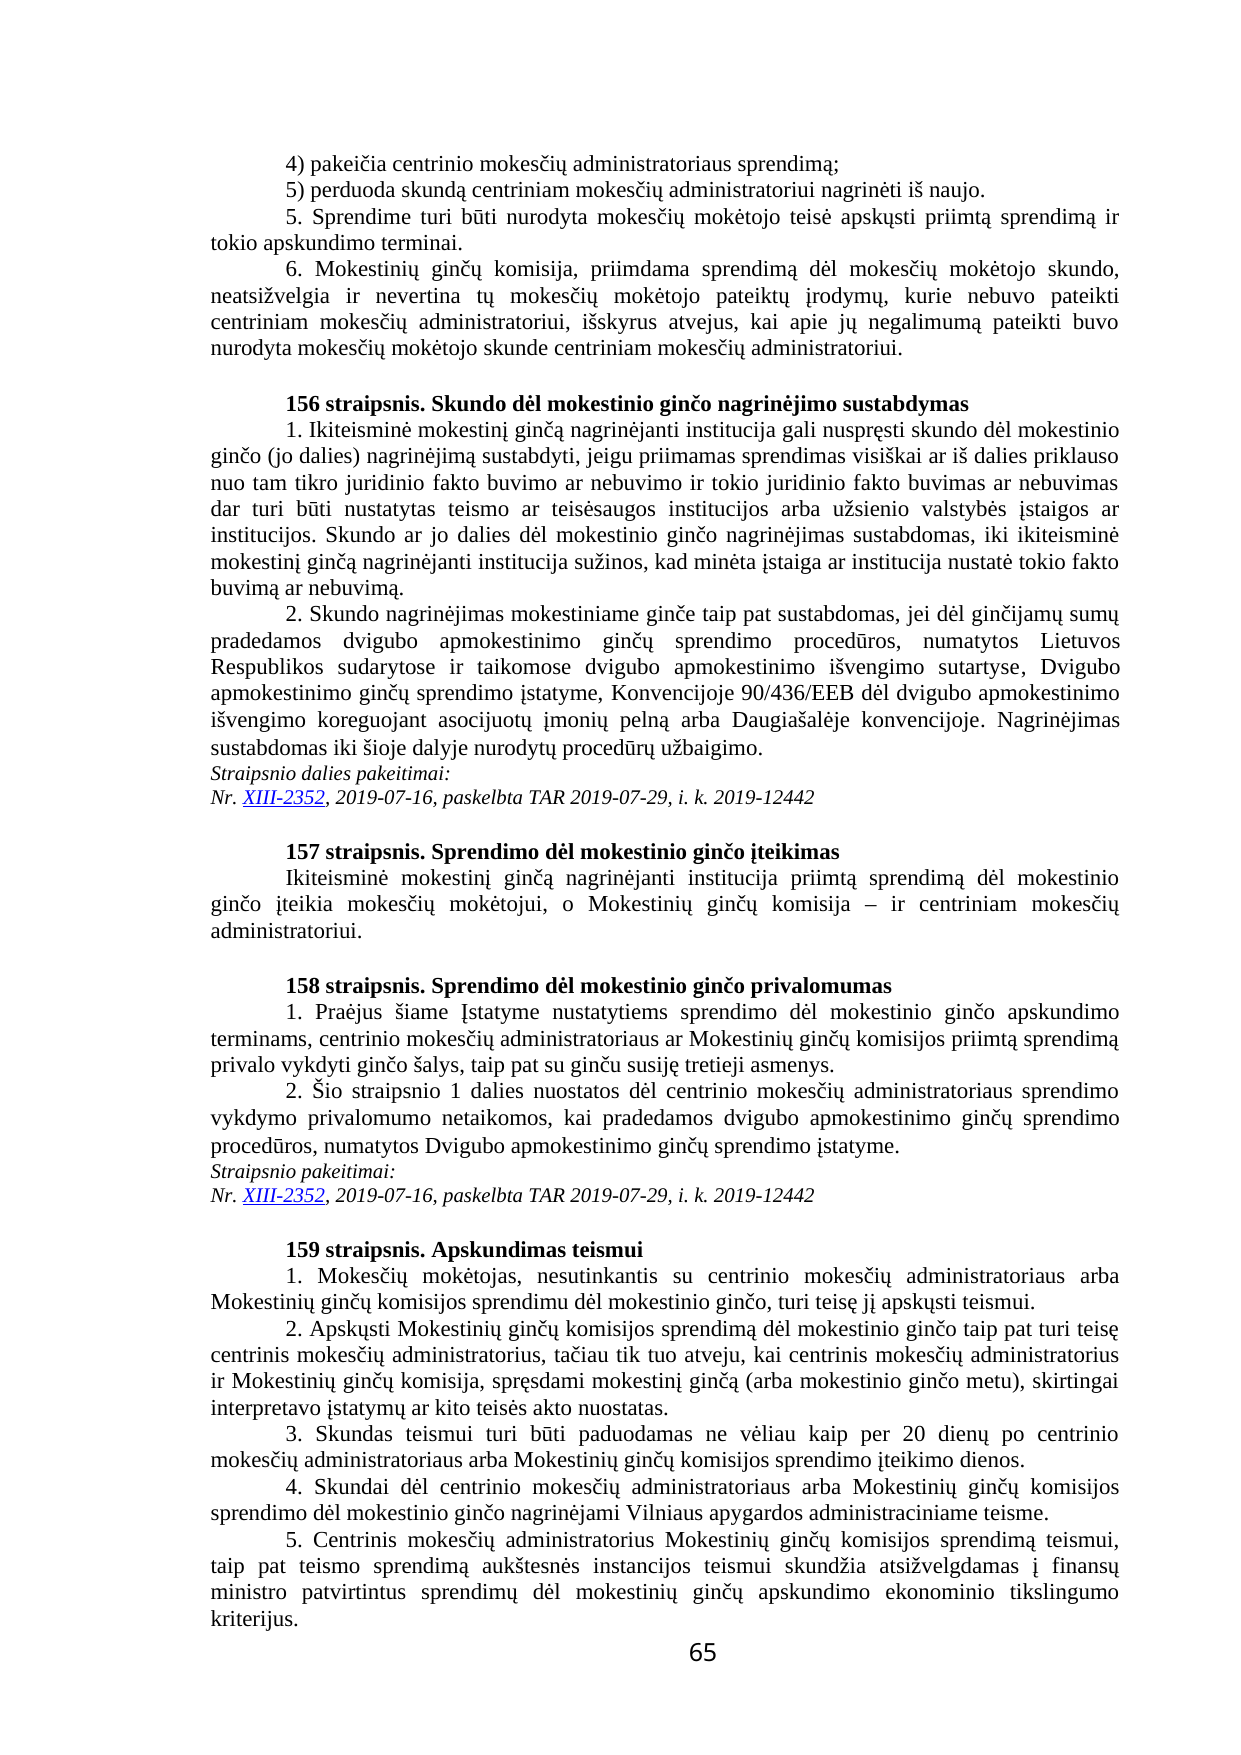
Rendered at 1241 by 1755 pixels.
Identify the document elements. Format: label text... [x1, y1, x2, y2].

text 5. Centrinis mokesčių administratorius Mokestinių ginčų komisijos sprendimą teismui, taip pat teismo sprendimą aukštesnės instancijos teismui skundžia atsižvelgdamas į finansų ministro patvirtintus sprendimų dėl mokestinių ginčų apskundimo ekonominio tikslingumo kriterijus. [210, 1526, 1120, 1631]
text 1. Mokesčių mokėtojas, nesutinkantis su centrinio mokesčių administratoriaus arba Mokestinių ginčų komisijos sprendimu dėl mokestinio ginčo, turi teisę jį apskųsti teismui. [210, 1262, 1120, 1315]
text 1. Praėjus šiame Įstatyme nustatytiems sprendimo dėl mokestinio ginčo apskundimo terminams, centrinio mokesčių administratoriaus ar Mokestinių ginčų komisijos priimtą sprendimą privalo vykdyti ginčo šalys, taip pat su ginču susiję tretieji asmenys. [210, 998, 1120, 1077]
text 2. Šio straipsnio 1 dalies nuostatos dėl centrinio mokesčių administratoriaus sprendimo vykdymo privalomumo netaikomos, kai pradedamos dvigubo apmokestinimo ginčų sprendimo procedūros, numatytos Dvigubo apmokestinimo ginčų sprendimo įstatyme. [210, 1077, 1120, 1159]
text 1. Ikiteisminė mokestinį ginčą nagrinėjanti institucija gali nuspręsti skundo dėl mokestinio ginčo (jo dalies) nagrinėjimą sustabdyti, jeigu priimamas sprendimas visiškai ar iš dalies priklauso nuo tam tikro juridinio fakto buvimo ar nebuvimo ir tokio juridinio fakto buvimas ar nebuvimas dar turi būti nustatytas teismo ar teisėsaugos institucijos arba užsienio valstybės įstaigos ar institucijos. Skundo ar jo dalies dėl mokestinio ginčo nagrinėjimas sustabdomas, iki ikiteisminė mokestinį ginčą nagrinėjanti institucija sužinos, kad minėta įstaiga ar institucija nustatė tokio fakto buvimą ar nebuvimą. [210, 416, 1120, 600]
text 2. Skundo nagrinėjimas mokestiniame ginče taip pat sustabdomas, jei dėl ginčijamų sumų pradedamos dvigubo apmokestinimo ginčų sprendimo procedūros, numatytos Lietuvos Respublikos sudarytose ir taikomose dvigubo apmokestinimo išvengimo sutartyse, Dvigubo apmokestinimo ginčų sprendimo įstatyme, Konvencijoje 90/436/EEB dėl dvigubo apmokestinimo išvengimo koreguojant asocijuotų įmonių pelną arba Daugiašalėje konvencijoje. Nagrinėjimas sustabdomas iki šioje dalyje nurodytų procedūrų užbaigimo. [210, 600, 1120, 761]
text 6. Mokestinių ginčų komisija, priimdama sprendimą dėl mokesčių mokėtojo skundo, neatsižvelgia ir nevertina tų mokesčių mokėtojo pateiktų įrodymų, kurie nebuvo pateikti centriniam mokesčių administratoriui, išskyrus atvejus, kai apie jų negalimumą pateikti buvo nurodyta mokesčių mokėtojo skunde centriniam mokesčių administratoriui. [210, 255, 1120, 361]
text 5. Sprendime turi būti nurodyta mokesčių mokėtojo teisė apskųsti priimtą sprendimą ir tokio apskundimo terminai. [210, 203, 1120, 255]
text Nr. XIII-2352, 2019-07-16, paskelbta TAR 2019-07-29, i. k. 2019-12442 [210, 785, 1120, 809]
text 159 straipsnis. Apskundimas teismui [210, 1236, 1120, 1262]
text 158 straipsnis. Sprendimo dėl mokestinio ginčo privalomumas [210, 972, 1120, 998]
text 5) perduoda skundą centriniam mokesčių administratoriui nagrinėti iš naujo. [210, 176, 1120, 203]
text 156 straipsnis. Skundo dėl mokestinio ginčo nagrinėjimo sustabdymas [210, 389, 1120, 416]
text Nr. XIII-2352, 2019-07-16, paskelbta TAR 2019-07-29, i. k. 2019-12442 [210, 1183, 1120, 1207]
text 4) pakeičia centrinio mokesčių administratoriaus sprendimą; [210, 150, 1120, 176]
text 3. Skundas teismui turi būti paduodamas ne vėliau kaip per 20 dienų po centrinio mokesčių administratoriaus arba Mokestinių ginčų komisijos sprendimo įteikimo dienos. [210, 1420, 1120, 1473]
text 2. Apskųsti Mokestinių ginčų komisijos sprendimą dėl mokestinio ginčo taip pat turi teisę centrinis mokesčių administratorius, tačiau tik tuo atveju, kai centrinis mokesčių administratorius ir Mokestinių ginčų komisija, spręsdami mokestinį ginčą (arba mokestinio ginčo metu), skirtingai interpretavo įstatymų ar kito teisės akto nuostatas. [210, 1315, 1120, 1420]
text Straipsnio dalies pakeitimai: [210, 761, 1120, 785]
text 157 straipsnis. Sprendimo dėl mokestinio ginčo įteikimas [210, 838, 1120, 864]
text Ikiteisminė mokestinį ginčą nagrinėjanti institucija priimtą sprendimą dėl mokestinio ginčo įteikia mokesčių mokėtojui, o Mokestinių ginčų komisija – ir centriniam mokesčių administratoriui. [210, 864, 1120, 943]
text Straipsnio pakeitimai: [210, 1159, 1120, 1183]
text 4. Skundai dėl centrinio mokesčių administratoriaus arba Mokestinių ginčų komisijos sprendimo dėl mokestinio ginčo nagrinėjami Vilniaus apygardos administraciniame teisme. [210, 1473, 1120, 1526]
